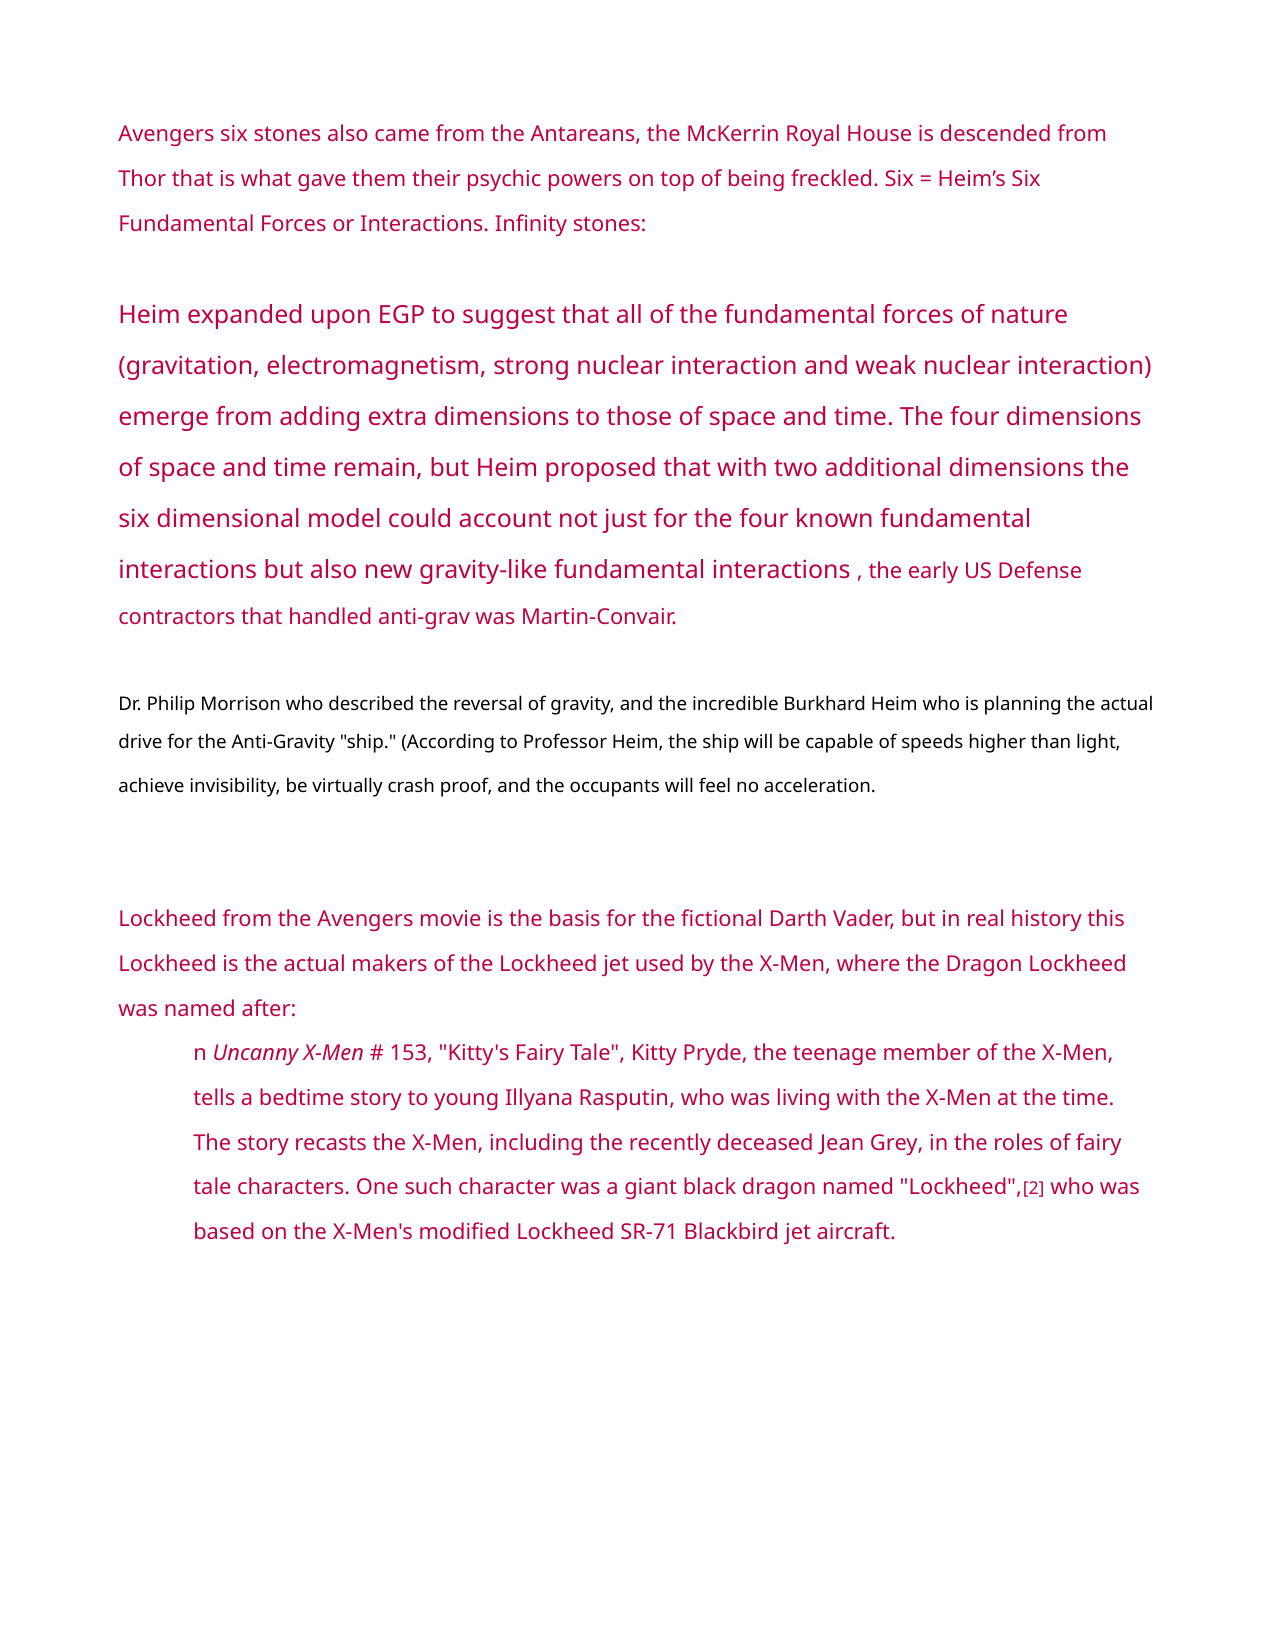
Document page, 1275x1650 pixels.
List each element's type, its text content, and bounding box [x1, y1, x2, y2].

text n Uncanny X-Men # 153, "Kitty's Fairy Tale", Kitty Pryde, the teenage member of the X-Men, tells a bedtime story to young Illyana Rasputin, who was living with the X-Men at the time. The story recasts the X-Men, including the recently deceased Jean Grey, in the roles of fairy tale characters. One such character was a giant black dragon named "Lockheed",[2] who was based on the X-Men's modified Lockheed SR-71 Blackbird jet aircraft. [193, 1037, 1157, 1246]
text Avengers six stones also came from the Antareans, the McKerrin Royal House is descended from Thor that is what gave them their psychic powers on top of being freckled. Six = Heim’s Six Fundamental Forces or Interactions. Infinity stones: [118, 118, 1157, 237]
text Dr. Philip Morrison who described the reversal of gravity, and the incredible Burkhard Heim who is planning the actual drive for the Anti-Gravity "ship." (According to Professor Heim, the ship will be capable of speeds higher than light, achieve invisibility, be virtually crash proof, and the occupants will feel no acceleration. [118, 690, 1157, 799]
text Lockheed from the Avengers movie is the basis for the fictional Darth Vader, but in real history this Lockheed is the actual makers of the Lockheed jet used by the X-Men, where the Dragon Lockheed was named after: [118, 903, 1157, 1022]
text Heim expanded upon EGP to suggest that all of the fundamental forces of nature (gravitation, electromagnetism, strong nuclear interaction and weak nuclear interaction) emerge from adding extra dimensions to those of space and time. The four dimensions of space and time remain, but Heim proposed that with two additional dimensions the six dimensional model could account not just for the four known fundamental interactions but also new gravity-like fundamental interactions , the early US Defense contractors that handled anti-grav was Martin-Convair. [118, 297, 1157, 631]
